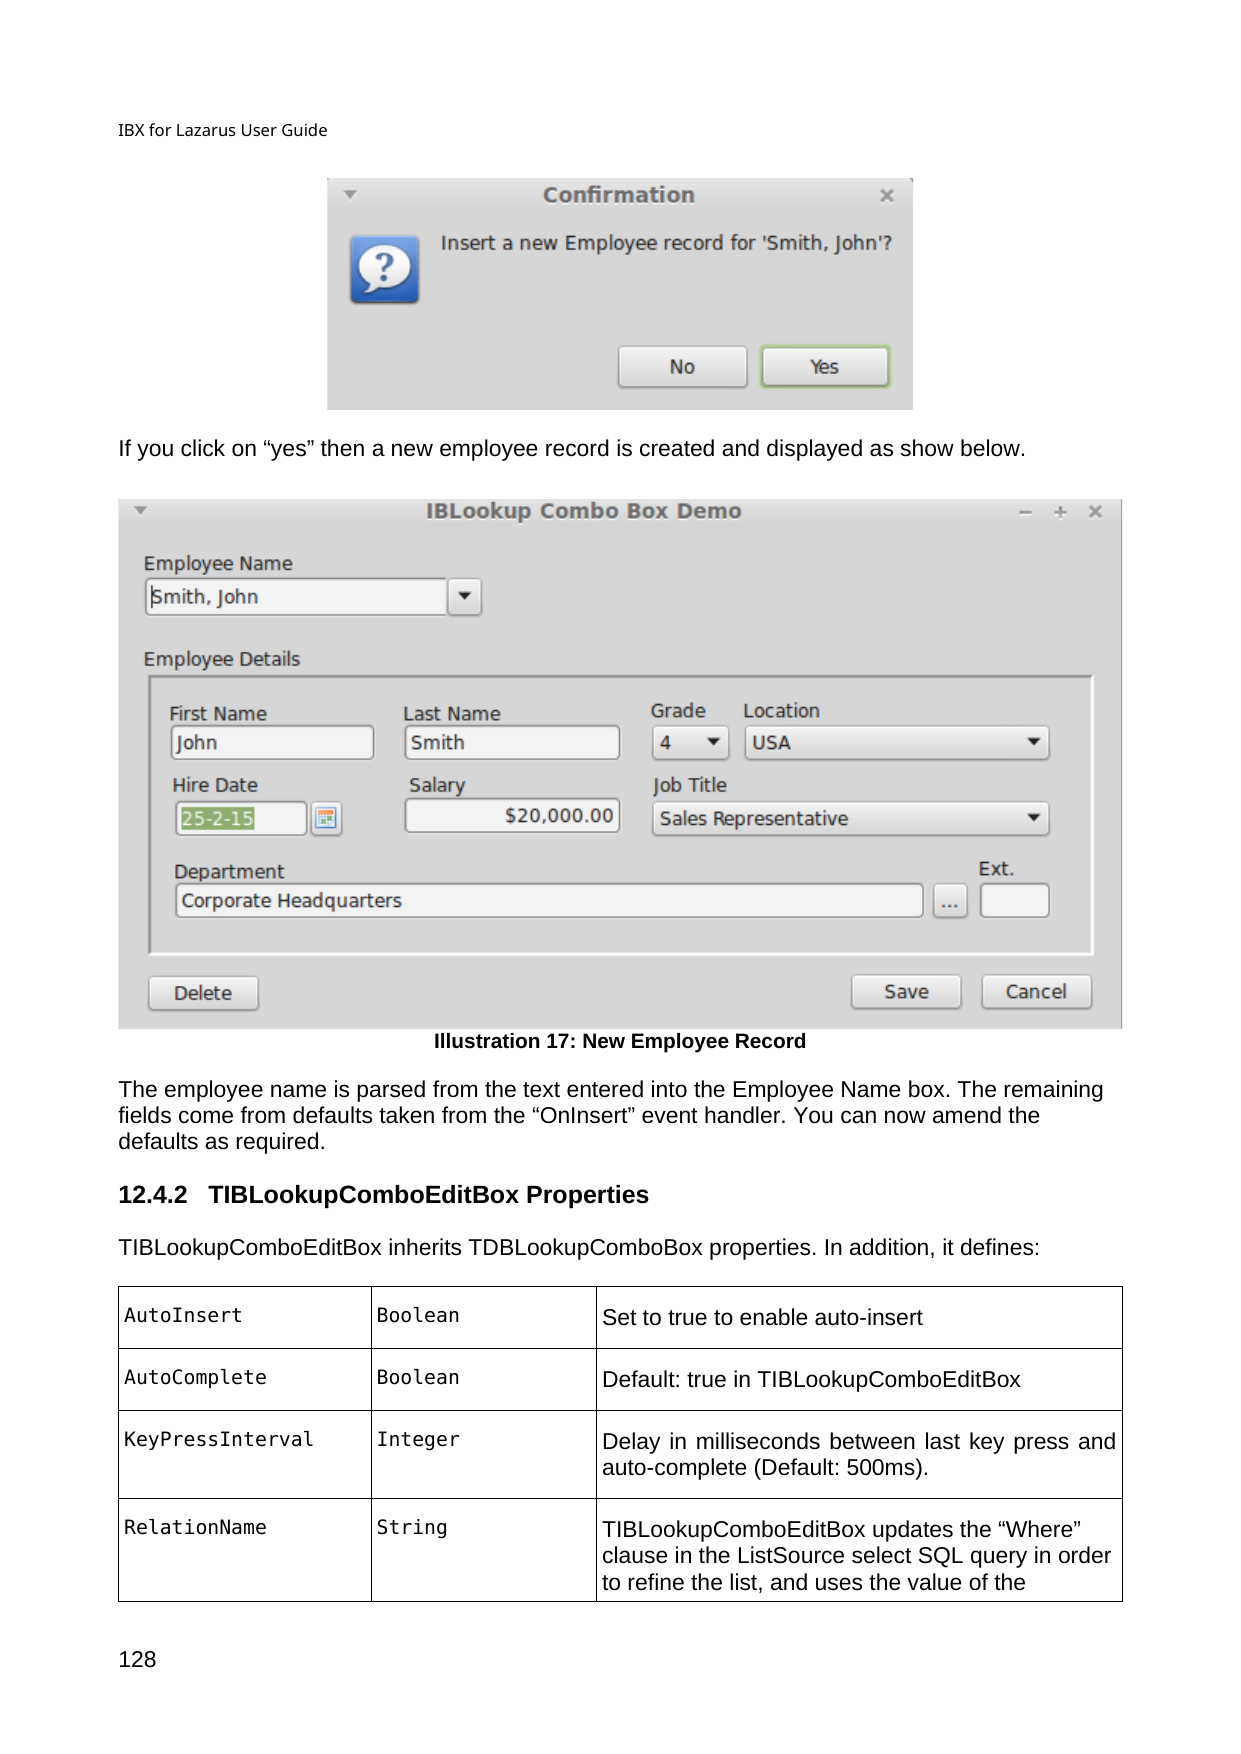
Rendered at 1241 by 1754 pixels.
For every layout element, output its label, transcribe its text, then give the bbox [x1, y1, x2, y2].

subtitle TIBLookupComboEditBox Properties [118, 1180, 1122, 1209]
picture [327, 178, 914, 410]
table_cell RelationName [119, 1499, 371, 1601]
text The employee name is parsed from the text entered into the Employee Name box. The remaining fields come from defaults taken from the “OnInsert” event handler. You can now amend the defaults as required. [118, 1052, 1122, 1154]
table_cell KeyPressInterval [119, 1411, 371, 1498]
table_cell TIBLookupComboEditBox updates the “Where” clause in the ListSource select SQL query in order to refine the list, and uses the value of the [597, 1499, 1122, 1601]
table_cell Boolean [372, 1349, 596, 1410]
table_cell Delay in milliseconds between last key press and auto-complete (Default: 500ms). [597, 1411, 1122, 1498]
text [118, 487, 1122, 499]
text If you click on “yes” then a new employee record is created and displayed as show below. [118, 432, 1122, 461]
text Illustration 17: New Employee Record [118, 1029, 1122, 1052]
picture [118, 499, 1123, 1029]
table_header Set to true to enable auto-insert [597, 1287, 1122, 1348]
table_cell Integer [372, 1411, 596, 1498]
table_cell AutoComplete [119, 1349, 371, 1410]
table_header Boolean [372, 1287, 596, 1348]
table_header AutoInsert [119, 1287, 371, 1348]
table_cell String [372, 1499, 596, 1601]
table_cell Default: true in TIBLookupComboEditBox [597, 1349, 1122, 1410]
text TIBLookupComboEditBox inherits TDBLookupComboBox properties. In addition, it defines: [118, 1234, 1122, 1261]
